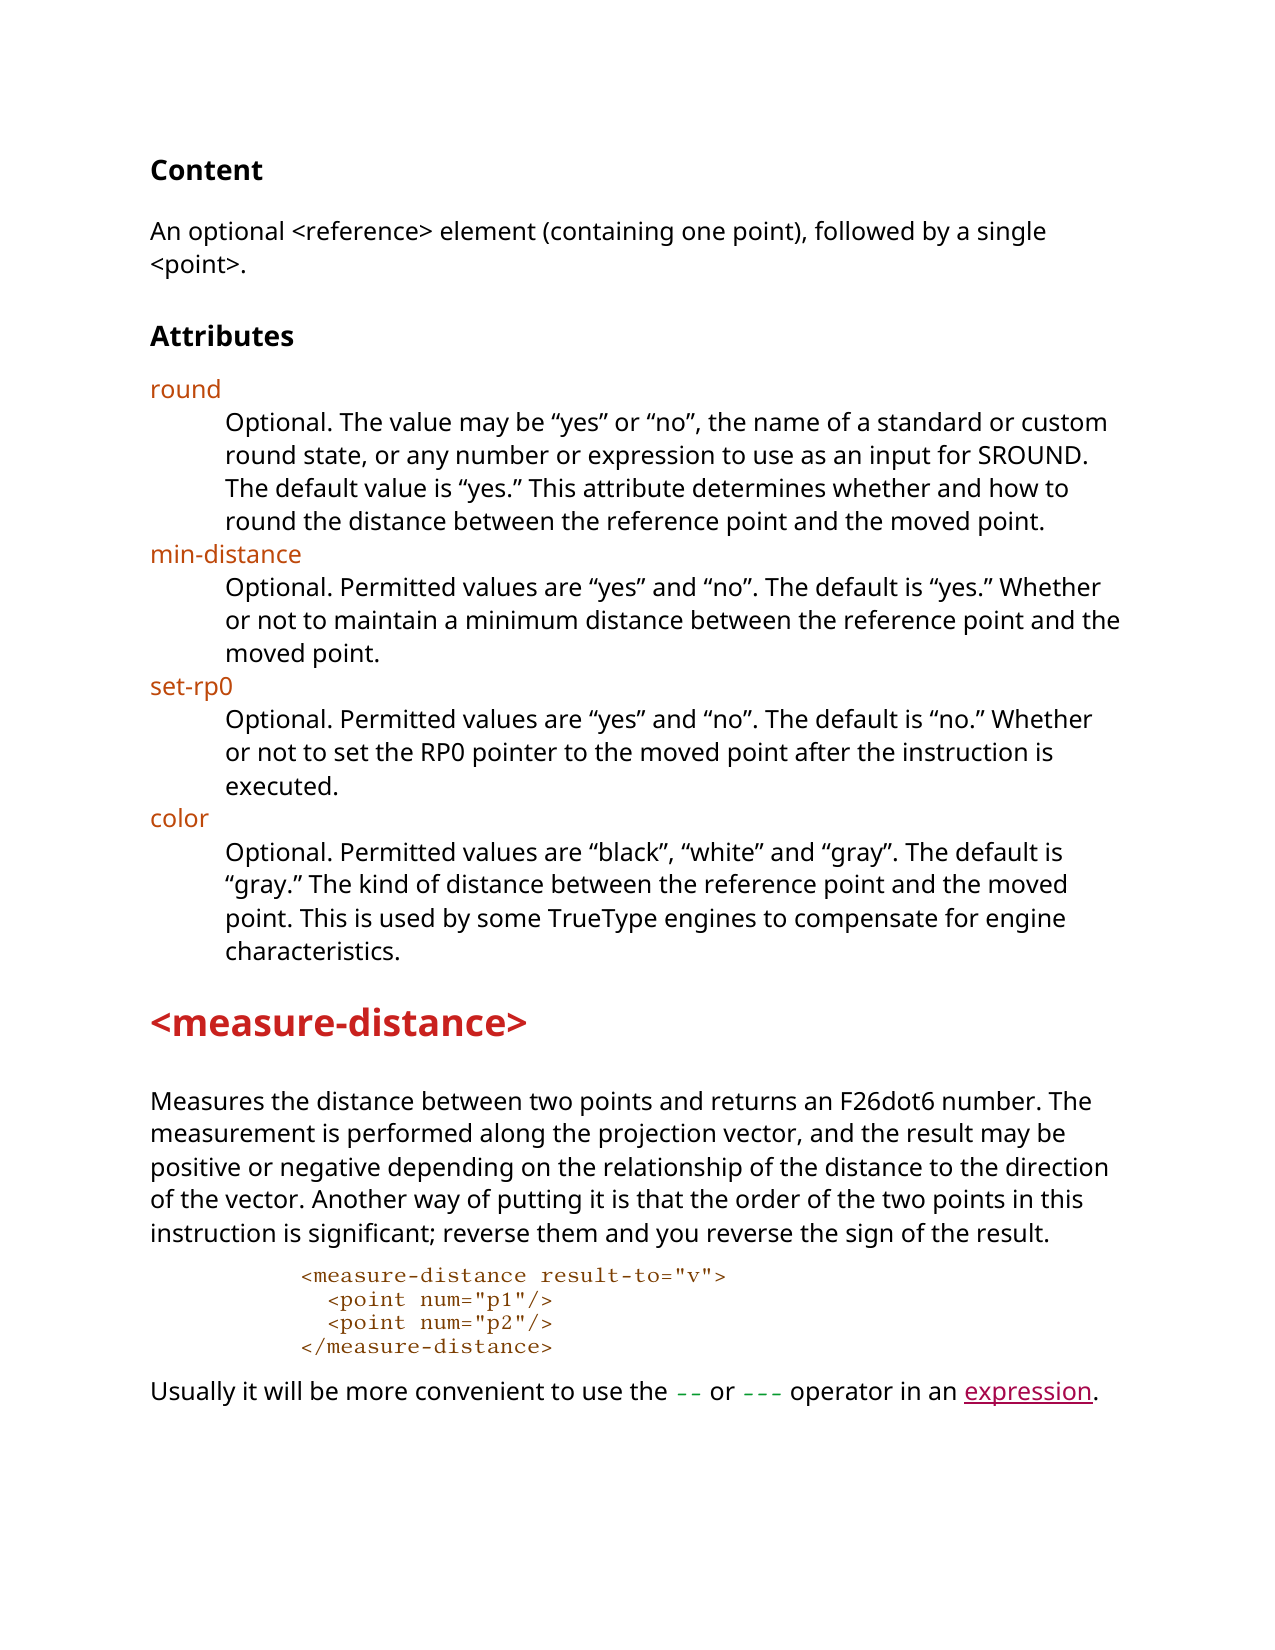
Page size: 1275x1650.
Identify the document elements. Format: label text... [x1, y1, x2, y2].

subtitle <measure-distance> [150, 996, 1125, 1047]
text round [150, 372, 1125, 405]
text Optional. Permitted values are “black”, “white” and “gray”. The default is “gray.” The kind of distance between the reference point and the moved point. This is used by some TrueType engines to compensate for engine characteristics. [225, 834, 1125, 967]
subtitle Content [150, 150, 1125, 188]
text Optional. Permitted values are “yes” and “no”. The default is “no.” Whether or not to set the RP0 pointer to the moved point after the instruction is executed. [225, 702, 1125, 802]
text <measure-distance result-to="v"> <point num="p1"/> <point num="p2"/> </measure-distance> [300, 1264, 1125, 1359]
text Optional. The value may be “yes” or “no”, the name of a standard or custom round state, or any number or expression to use as an input for SROUND. The default value is “yes.” This attribute determines whether and how to round the distance between the reference point and the moved point. [225, 405, 1125, 537]
text min-distance [150, 537, 1125, 570]
text Measures the distance between two points and returns an F26dot6 number. The measurement is performed along the projection vector, and the result may be positive or negative depending on the relationship of the distance to the direction of the vector. Another way of putting it is that the order of the two points in this instruction is significant; reverse them and you reverse the sign of the result. [150, 1083, 1125, 1249]
text color [150, 802, 1125, 834]
text Optional. Permitted values are “yes” and “no”. The default is “yes.” Whether or not to maintain a minimum distance between the reference point and the moved point. [225, 570, 1125, 669]
text set-rp0 [150, 669, 1125, 702]
text An optional <reference> element (containing one point), followed by a single <point>. [150, 214, 1125, 280]
text Usually it will be more convenient to use the -- or --- operator in an expression. [150, 1374, 1125, 1407]
subtitle Attributes [150, 316, 1125, 354]
